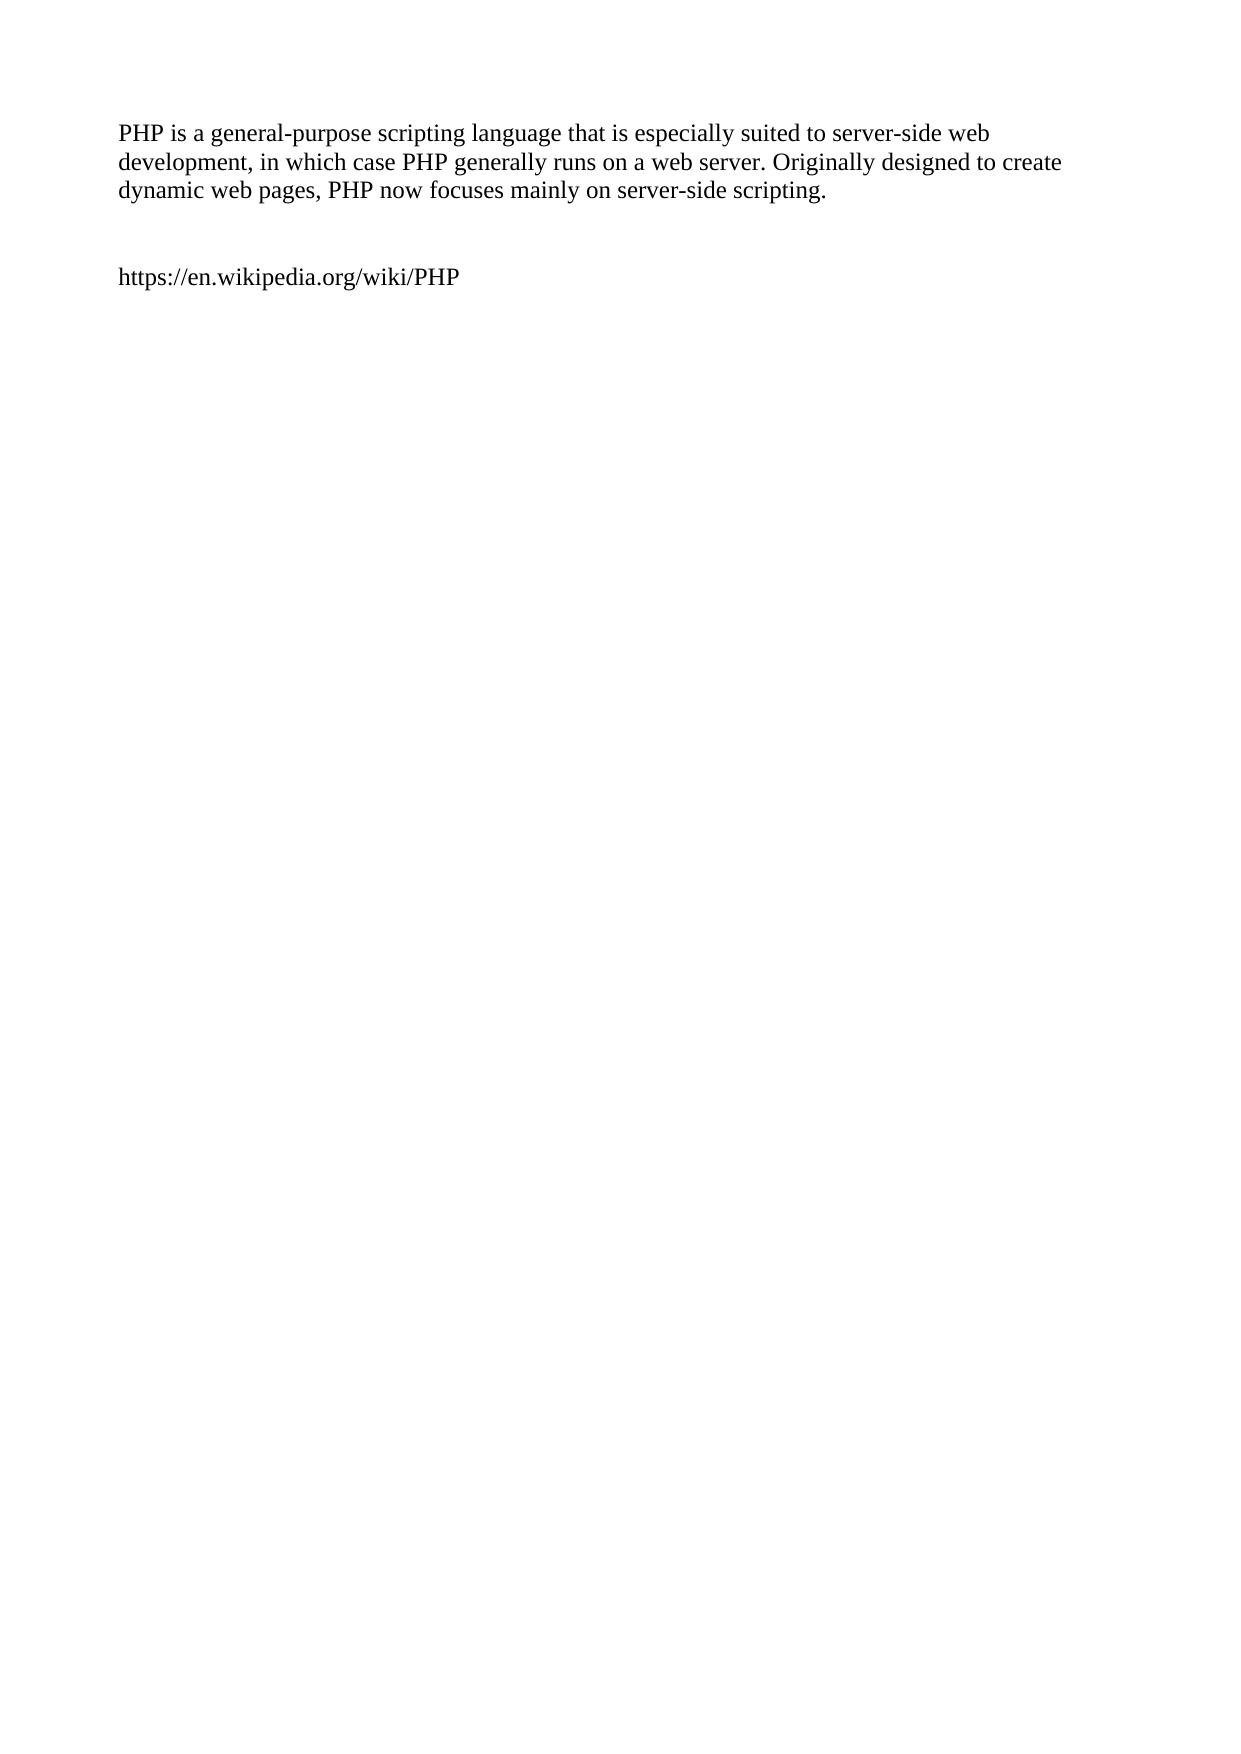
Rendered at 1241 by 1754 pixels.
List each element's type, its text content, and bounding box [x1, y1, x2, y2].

text PHP is a general-purpose scripting language that is especially suited to server-side web development, in which case PHP generally runs on a web server. Originally designed to create dynamic web pages, PHP now focuses mainly on server-side scripting. [118, 118, 1122, 204]
text https://en.wikipedia.org/wiki/PHP [118, 262, 1122, 291]
